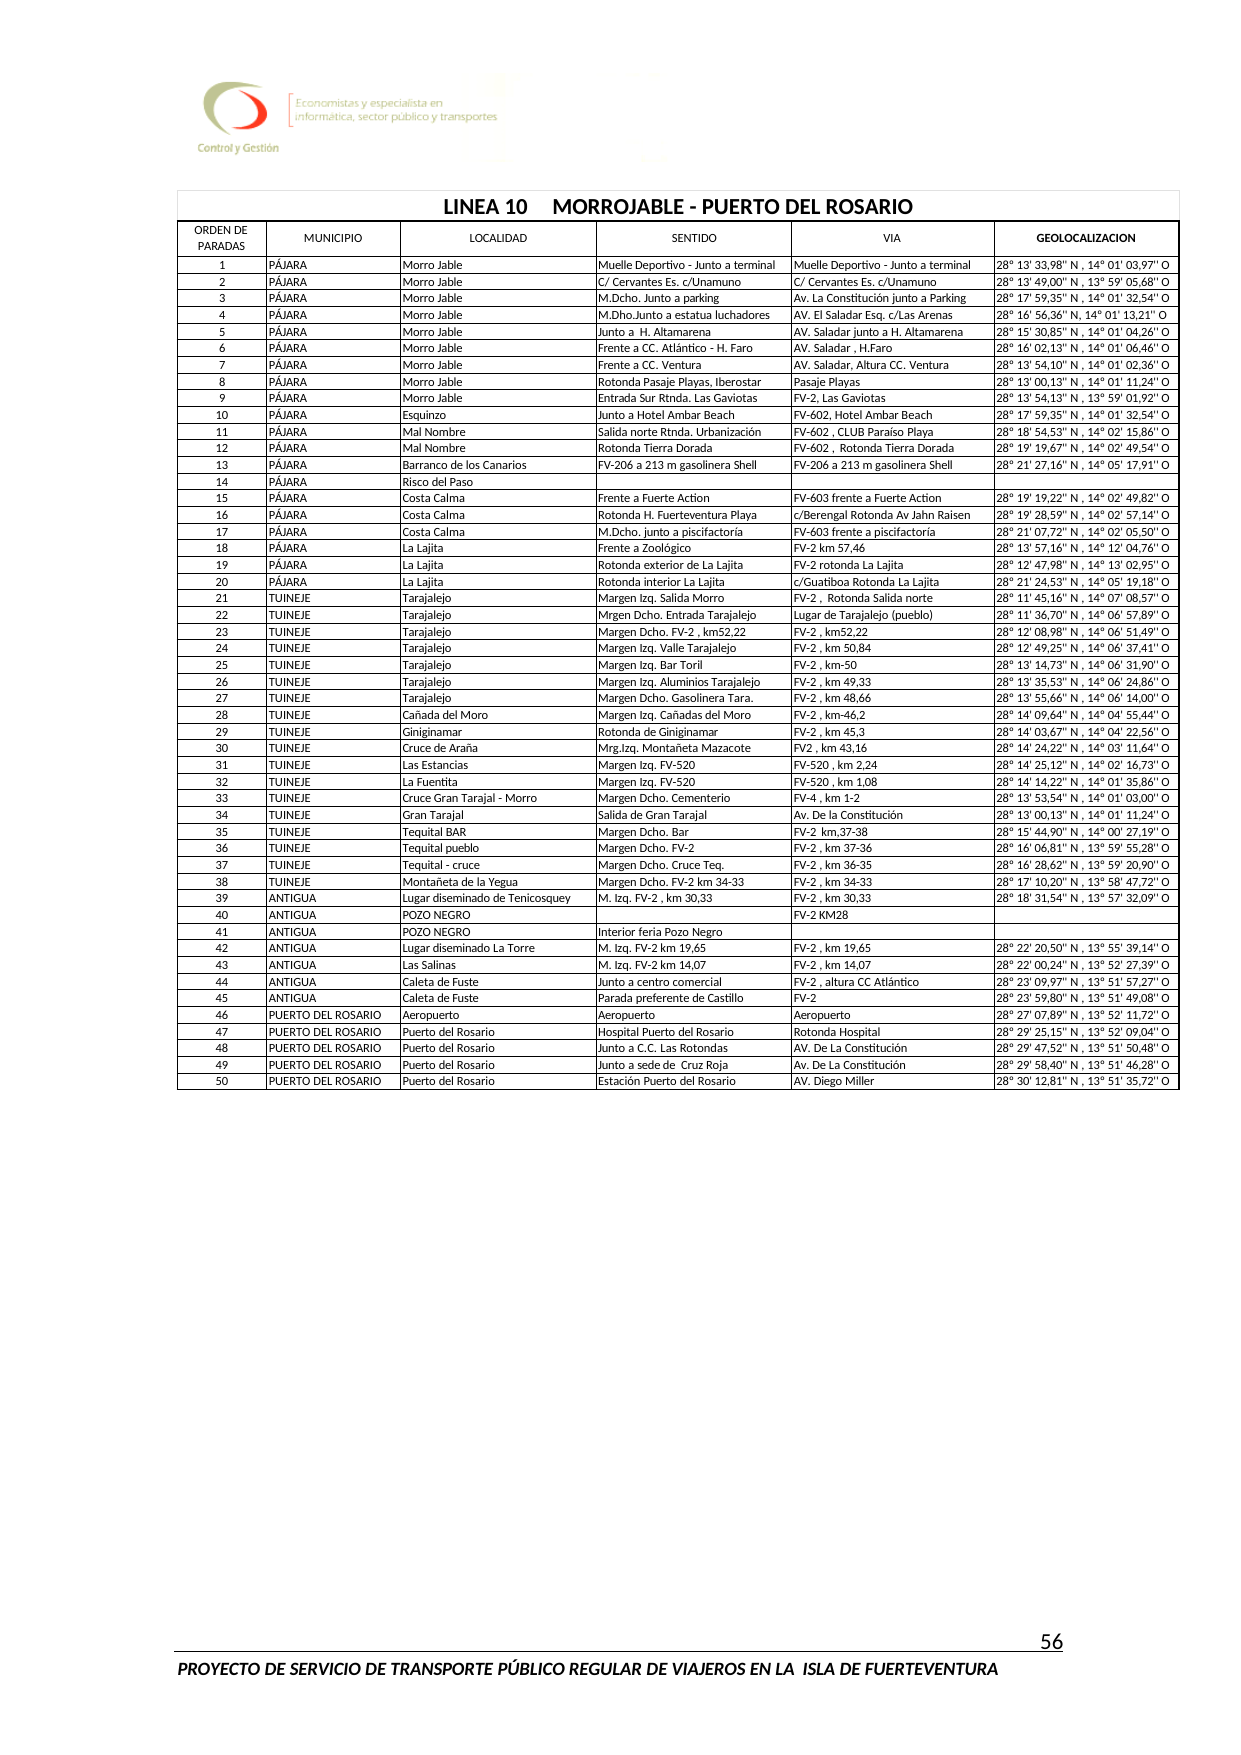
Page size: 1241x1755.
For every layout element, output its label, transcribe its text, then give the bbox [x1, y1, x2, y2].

table_cell Tarajalejo [401, 690, 596, 706]
table_cell 48 [178, 1040, 266, 1056]
table_cell 37 [178, 857, 266, 873]
table_cell Tequital pueblo [401, 840, 596, 856]
table_cell Morro Jable [401, 390, 596, 406]
table_cell FV-2, Las Gaviotas [792, 390, 994, 406]
table_cell FV-2 , altura CC Atlántico [792, 974, 994, 989]
table_cell 32 [178, 774, 266, 789]
table_cell 46 [178, 1007, 266, 1022]
table_cell Salida norte Rtnda. Urbanización [597, 424, 791, 439]
table_cell 33 [178, 790, 266, 806]
table_cell PÁJARA [267, 274, 400, 289]
table_cell Tequital - cruce [401, 857, 596, 873]
table_cell Frente a Zoológico [597, 540, 791, 556]
table_cell Rotonda exterior de La Lajita [597, 557, 791, 573]
table_cell 28º 22' 00,24'' N , 13º 52' 27,39'' O [995, 957, 1178, 973]
table_cell Puerto del Rosario [401, 1074, 596, 1089]
table_cell 28º 17' 59,35'' N , 14º 01' 32,54'' O [995, 290, 1178, 306]
table_cell Risco del Paso [401, 474, 596, 489]
table_cell Aeropuerto [401, 1007, 596, 1022]
table_cell 43 [178, 957, 266, 973]
table_cell 38 [178, 874, 266, 889]
table_cell Margen Dcho. Bar [597, 824, 791, 839]
table_cell M. Izq. FV-2 km 19,65 [597, 940, 791, 956]
table_cell Margen Izq. Bar Toril [597, 657, 791, 673]
table_cell 28º 13' 54,10'' N , 14º 01' 02,36'' O [995, 357, 1178, 373]
table_cell 28º 13' 00,13'' N , 14º 01' 11,24'' O [995, 374, 1178, 389]
table_cell [597, 907, 791, 923]
table_cell FV-2 , km 48,66 [792, 690, 994, 706]
table_cell POZO NEGRO [401, 924, 596, 939]
table_cell LOCALIDAD [401, 222, 596, 256]
table_cell Margen Izq. Aluminios Tarajalejo [597, 674, 791, 689]
table_cell 23 [178, 624, 266, 639]
table_cell TUINEJE [267, 724, 400, 739]
table_cell M. Izq. FV-2 km 14,07 [597, 957, 791, 973]
table_cell Morro Jable [401, 357, 596, 373]
table_cell Margen Izq. Valle Tarajalejo [597, 640, 791, 656]
table_cell Tequital BAR [401, 824, 596, 839]
table_cell TUINEJE [267, 690, 400, 706]
table_cell Cañada del Moro [401, 707, 596, 723]
table_cell 44 [178, 974, 266, 989]
table_cell 28º 14' 24,22'' N , 14º 03' 11,64'' O [995, 740, 1178, 756]
table_cell 28º 13' 54,13'' N , 13º 59' 01,92'' O [995, 390, 1178, 406]
table_cell 14 [178, 474, 266, 489]
table_cell 34 [178, 807, 266, 823]
table_cell FV-520 , km 1,08 [792, 774, 994, 789]
table_cell 50 [178, 1074, 266, 1089]
table_cell [792, 924, 994, 939]
table_cell 28º 13' 53,54'' N , 14º 01' 03,00'' O [995, 790, 1178, 806]
table_cell FV-2 , km-46,2 [792, 707, 994, 723]
table_cell 28º 16' 06,81'' N , 13º 59' 55,28'' O [995, 840, 1178, 856]
table_cell Mrg.Izq. Montañeta Mazacote [597, 740, 791, 756]
table_cell Morro Jable [401, 324, 596, 339]
table_cell FV-4 , km 1-2 [792, 790, 994, 806]
table_cell PÁJARA [267, 407, 400, 423]
table_cell Morro Jable [401, 290, 596, 306]
table_cell M. Izq. FV-2 , km 30,33 [597, 890, 791, 906]
table_cell AV. Saladar junto a H. Altamarena [792, 324, 994, 339]
table_cell Tarajalejo [401, 607, 596, 623]
table_cell 20 [178, 574, 266, 589]
table_cell 28º 29' 58,40'' N , 13º 51' 46,28'' O [995, 1057, 1178, 1072]
table_cell 28º 12' 47,98'' N , 14º 13' 02,95'' O [995, 557, 1178, 573]
table_cell Muelle Deportivo - Junto a terminal [792, 257, 994, 273]
table_cell POZO NEGRO [401, 907, 596, 923]
table_cell ANTIGUA [267, 974, 400, 989]
table_cell 17 [178, 524, 266, 539]
table_cell 28º 21' 24,53'' N , 14º 05' 19,18'' O [995, 574, 1178, 589]
table_cell La Lajita [401, 540, 596, 556]
table_cell PUERTO DEL ROSARIO [267, 1024, 400, 1039]
table_cell Estación Puerto del Rosario [597, 1074, 791, 1089]
table_cell FV-2 , km 34-33 [792, 874, 994, 889]
table_cell TUINEJE [267, 640, 400, 656]
table_cell TUINEJE [267, 874, 400, 889]
table_cell [995, 474, 1178, 489]
table_cell TUINEJE [267, 657, 400, 673]
table_cell M.Dho.Junto a estatua luchadores [597, 307, 791, 323]
table_cell 5 [178, 324, 266, 339]
table_cell Margen Izq. FV-520 [597, 757, 791, 773]
table_cell Frente a Fuerte Action [597, 490, 791, 506]
table_cell 28º 15' 44,90'' N , 14º 00' 27,19'' O [995, 824, 1178, 839]
table_cell PÁJARA [267, 474, 400, 489]
table_cell Rotonda Tierra Dorada [597, 440, 791, 456]
table_cell Lugar diseminado La Torre [401, 940, 596, 956]
table_cell TUINEJE [267, 790, 400, 806]
table_cell TUINEJE [267, 824, 400, 839]
table_cell FV-2 KM28 [792, 907, 994, 923]
table_cell FV2 , km 43,16 [792, 740, 994, 756]
table_cell PUERTO DEL ROSARIO [267, 1057, 400, 1072]
table_cell AV. Saladar , H.Faro [792, 340, 994, 356]
table_cell 28º 18' 54,53'' N , 14º 02' 15,86'' O [995, 424, 1178, 439]
table_cell [995, 907, 1178, 923]
table_cell [597, 474, 791, 489]
table_cell 28º 16' 28,62'' N , 13º 59' 20,90'' O [995, 857, 1178, 873]
table_cell Margen Dcho. FV-2 , km52,22 [597, 624, 791, 639]
table_cell 30 [178, 740, 266, 756]
table_cell 4 [178, 307, 266, 323]
table_cell AV. Saladar, Altura CC. Ventura [792, 357, 994, 373]
table_cell TUINEJE [267, 774, 400, 789]
table_cell Margen Dcho. FV-2 [597, 840, 791, 856]
table_cell TUINEJE [267, 840, 400, 856]
table_cell M.Dcho. Junto a parking [597, 290, 791, 306]
table_cell 28º 17' 59,35'' N , 14º 01' 32,54'' O [995, 407, 1178, 423]
table_cell FV-2 , km 30,33 [792, 890, 994, 906]
table_cell 28º 13' 33,98'' N , 14º 01' 03,97'' O [995, 257, 1178, 273]
table_cell FV-2 , km-50 [792, 657, 994, 673]
table_cell C/ Cervantes Es. c/Unamuno [597, 274, 791, 289]
table_cell 28º 13' 57,16'' N , 14º 12' 04,76'' O [995, 540, 1178, 556]
table_cell Gran Tarajal [401, 807, 596, 823]
table_cell 28º 12' 08,98'' N , 14º 06' 51,49'' O [995, 624, 1178, 639]
table_cell Av. De La Constitución [792, 1057, 994, 1072]
table_cell Morro Jable [401, 307, 596, 323]
table_cell AV. Diego Miller [792, 1074, 994, 1089]
table_cell 21 [178, 590, 266, 606]
table_cell PÁJARA [267, 257, 400, 273]
table_cell Rotonda de Giniginamar [597, 724, 791, 739]
table_cell 47 [178, 1024, 266, 1039]
table_cell Cruce Gran Tarajal - Morro [401, 790, 596, 806]
table_cell 28º 27' 07,89'' N , 13º 52' 11,72'' O [995, 1007, 1178, 1022]
table_cell [995, 924, 1178, 939]
table_cell AV. El Saladar Esq. c/Las Arenas [792, 307, 994, 323]
table_cell Cruce de Araña [401, 740, 596, 756]
table_cell Giniginamar [401, 724, 596, 739]
table_cell 35 [178, 824, 266, 839]
table_cell Las Salinas [401, 957, 596, 973]
table_cell Rotonda Pasaje Playas, Iberostar [597, 374, 791, 389]
table_cell Tarajalejo [401, 590, 596, 606]
table_cell Junto a H. Altamarena [597, 324, 791, 339]
table_cell Rotonda H. Fuerteventura Playa [597, 507, 791, 523]
table_cell Entrada Sur Rtnda. Las Gaviotas [597, 390, 791, 406]
table_cell Costa Calma [401, 507, 596, 523]
table_cell Morro Jable [401, 374, 596, 389]
table_cell 22 [178, 607, 266, 623]
table_cell Mal Nombre [401, 440, 596, 456]
table_cell M.Dcho. junto a piscifactoría [597, 524, 791, 539]
table_cell Morro Jable [401, 274, 596, 289]
table_cell ANTIGUA [267, 924, 400, 939]
table_cell Montañeta de la Yegua [401, 874, 596, 889]
table_cell 28º 14' 09,64'' N , 14º 04' 55,44'' O [995, 707, 1178, 723]
table_cell 24 [178, 640, 266, 656]
table_cell ORDEN DE PARADAS [178, 222, 266, 256]
table_cell La Fuentita [401, 774, 596, 789]
table_cell 28 [178, 707, 266, 723]
table_cell TUINEJE [267, 674, 400, 689]
table_cell Margen Izq. Salida Morro [597, 590, 791, 606]
table_cell PÁJARA [267, 324, 400, 339]
table_cell 28º 30' 12,81'' N , 13º 51' 35,72'' O [995, 1074, 1178, 1089]
table_cell Aeropuerto [792, 1007, 994, 1022]
table_cell Salida de Gran Tarajal [597, 807, 791, 823]
table_cell Esquinzo [401, 407, 596, 423]
table_cell PÁJARA [267, 290, 400, 306]
table_cell La Lajita [401, 574, 596, 589]
table_cell ANTIGUA [267, 940, 400, 956]
table_cell Tarajalejo [401, 657, 596, 673]
table_cell PÁJARA [267, 507, 400, 523]
table_cell 13 [178, 457, 266, 473]
table_cell Caleta de Fuste [401, 974, 596, 989]
table_cell FV-2 km,37-38 [792, 824, 994, 839]
table_cell FV-2 , km 50,84 [792, 640, 994, 656]
table_cell PÁJARA [267, 357, 400, 373]
table_cell 28º 22' 20,50'' N , 13º 55' 39,14'' O [995, 940, 1178, 956]
table_cell FV-2 , km 45,3 [792, 724, 994, 739]
table_cell 26 [178, 674, 266, 689]
table_cell Mrgen Dcho. Entrada Tarajalejo [597, 607, 791, 623]
table_cell 42 [178, 940, 266, 956]
table_cell 16 [178, 507, 266, 523]
table_cell Hospital Puerto del Rosario [597, 1024, 791, 1039]
table_cell Parada preferente de Castillo [597, 990, 791, 1006]
table_cell PÁJARA [267, 524, 400, 539]
table_cell 15 [178, 490, 266, 506]
table_cell PÁJARA [267, 490, 400, 506]
table_cell Junto a sede de Cruz Roja [597, 1057, 791, 1072]
table_cell 1 [178, 257, 266, 273]
table_cell Margen Izq. FV-520 [597, 774, 791, 789]
table_cell PÁJARA [267, 424, 400, 439]
table_cell PÁJARA [267, 457, 400, 473]
table_cell FV-602 , CLUB Paraíso Playa [792, 424, 994, 439]
table_cell Junto a C.C. Las Rotondas [597, 1040, 791, 1056]
table_cell Frente a CC. Atlántico - H. Faro [597, 340, 791, 356]
table_cell TUINEJE [267, 590, 400, 606]
table_cell SENTIDO [597, 222, 791, 256]
table_cell FV-2 , km 14,07 [792, 957, 994, 973]
table_cell 2 [178, 274, 266, 289]
table_cell 28º 13' 49,00'' N , 13º 59' 05,68'' O [995, 274, 1178, 289]
table_cell 40 [178, 907, 266, 923]
table_cell ANTIGUA [267, 907, 400, 923]
table_cell TUINEJE [267, 857, 400, 873]
table_cell TUINEJE [267, 807, 400, 823]
table_cell 28º 13' 00,13'' N , 14º 01' 11,24'' O [995, 807, 1178, 823]
table_cell 45 [178, 990, 266, 1006]
table_cell Caleta de Fuste [401, 990, 596, 1006]
table_cell FV-2 , km52,22 [792, 624, 994, 639]
table_cell 27 [178, 690, 266, 706]
table_cell ANTIGUA [267, 990, 400, 1006]
table_cell Tarajalejo [401, 624, 596, 639]
table_cell Frente a CC. Ventura [597, 357, 791, 373]
table_cell FV-603 frente a Fuerte Action [792, 490, 994, 506]
table_cell Costa Calma [401, 490, 596, 506]
table_cell 8 [178, 374, 266, 389]
table_cell FV-2 , km 36-35 [792, 857, 994, 873]
table_cell Av. De la Constitución [792, 807, 994, 823]
table_cell Junto a centro comercial [597, 974, 791, 989]
table_cell Las Estancias [401, 757, 596, 773]
table_cell 19 [178, 557, 266, 573]
table_cell Barranco de los Canarios [401, 457, 596, 473]
table_cell 41 [178, 924, 266, 939]
table_cell La Lajita [401, 557, 596, 573]
table_cell TUINEJE [267, 707, 400, 723]
table_cell FV-2 km 57,46 [792, 540, 994, 556]
table_cell c/Berengal Rotonda Av Jahn Raisen [792, 507, 994, 523]
table_cell PÁJARA [267, 440, 400, 456]
table_cell 25 [178, 657, 266, 673]
table_cell FV-2 , km 37-36 [792, 840, 994, 856]
table_cell 7 [178, 357, 266, 373]
table_cell 29 [178, 724, 266, 739]
table_cell [792, 474, 994, 489]
table_cell 18 [178, 540, 266, 556]
table_cell Mal Nombre [401, 424, 596, 439]
table_cell 28º 23' 59,80'' N , 13º 51' 49,08'' O [995, 990, 1178, 1006]
table_cell FV-602, Hotel Ambar Beach [792, 407, 994, 423]
table_cell 28º 21' 27,16'' N , 14º 05' 17,91'' O [995, 457, 1178, 473]
table_cell Margen Dcho. Gasolinera Tara. [597, 690, 791, 706]
table_cell 28º 13' 55,66'' N , 14º 06' 14,00'' O [995, 690, 1178, 706]
table_cell 28º 14' 25,12'' N , 14º 02' 16,73'' O [995, 757, 1178, 773]
table_cell Interior feria Pozo Negro [597, 924, 791, 939]
table_cell 28º 29' 47,52'' N , 13º 51' 50,48'' O [995, 1040, 1178, 1056]
table_cell Margen Dcho. Cruce Teq. [597, 857, 791, 873]
table_cell 28º 12' 49,25'' N , 14º 06' 37,41'' O [995, 640, 1178, 656]
table_cell 28º 29' 25,15'' N , 13º 52' 09,04'' O [995, 1024, 1178, 1039]
table_cell Puerto del Rosario [401, 1024, 596, 1039]
table_cell 28º 18' 31,54'' N , 13º 57' 32,09'' O [995, 890, 1178, 906]
table_cell VIA [792, 222, 994, 256]
table_cell AV. De La Constitución [792, 1040, 994, 1056]
table_cell Tarajalejo [401, 640, 596, 656]
table_cell PÁJARA [267, 540, 400, 556]
table_cell 28º 17' 10,20'' N , 13º 58' 47,72'' O [995, 874, 1178, 889]
table_cell 3 [178, 290, 266, 306]
table_cell FV-2 , Rotonda Salida norte [792, 590, 994, 606]
table_cell 28º 13' 35,53'' N , 14º 06' 24,86'' O [995, 674, 1178, 689]
table_cell PÁJARA [267, 390, 400, 406]
table_cell Junto a Hotel Ambar Beach [597, 407, 791, 423]
table_cell GEOLOCALIZACION [995, 222, 1178, 256]
table_cell Morro Jable [401, 340, 596, 356]
table_cell Morro Jable [401, 257, 596, 273]
table_cell 28º 19' 19,22'' N , 14º 02' 49,82'' O [995, 490, 1178, 506]
table_cell FV-206 a 213 m gasolinera Shell [597, 457, 791, 473]
table_cell Margen Izq. Cañadas del Moro [597, 707, 791, 723]
table_cell FV-2 [792, 990, 994, 1006]
table_cell PÁJARA [267, 340, 400, 356]
table_cell 28º 23' 09,97'' N , 13º 51' 57,27'' O [995, 974, 1178, 989]
table_cell Muelle Deportivo - Junto a terminal [597, 257, 791, 273]
table_cell Puerto del Rosario [401, 1040, 596, 1056]
table_cell 28º 14' 03,67'' N , 14º 04' 22,56'' O [995, 724, 1178, 739]
table_cell 28º 21' 07,72'' N , 14º 02' 05,50'' O [995, 524, 1178, 539]
table_cell PUERTO DEL ROSARIO [267, 1007, 400, 1022]
table_cell 28º 14' 14,22'' N , 14º 01' 35,86'' O [995, 774, 1178, 789]
table_cell ANTIGUA [267, 890, 400, 906]
table_cell 28º 19' 28,59'' N , 14º 02' 57,14'' O [995, 507, 1178, 523]
table_cell PÁJARA [267, 557, 400, 573]
table_cell TUINEJE [267, 757, 400, 773]
table_cell 9 [178, 390, 266, 406]
table_cell Tarajalejo [401, 674, 596, 689]
table_cell Lugar de Tarajalejo (pueblo) [792, 607, 994, 623]
table_cell 31 [178, 757, 266, 773]
table_cell 6 [178, 340, 266, 356]
table_cell Puerto del Rosario [401, 1057, 596, 1072]
table_cell FV-520 , km 2,24 [792, 757, 994, 773]
table_cell TUINEJE [267, 607, 400, 623]
table_cell ANTIGUA [267, 957, 400, 973]
table_cell FV-2 rotonda La Lajita [792, 557, 994, 573]
table_cell Av. La Constitución junto a Parking [792, 290, 994, 306]
table_cell 49 [178, 1057, 266, 1072]
table_cell Rotonda Hospital [792, 1024, 994, 1039]
table_cell 28º 11' 45,16'' N , 14º 07' 08,57'' O [995, 590, 1178, 606]
table_cell 28º 16' 56,36'' N, 14º 01' 13,21'' O [995, 307, 1178, 323]
table_cell FV-2 , km 19,65 [792, 940, 994, 956]
table_cell TUINEJE [267, 740, 400, 756]
table_cell PÁJARA [267, 307, 400, 323]
table_cell TUINEJE [267, 624, 400, 639]
table_cell C/ Cervantes Es. c/Unamuno [792, 274, 994, 289]
table_cell PÁJARA [267, 574, 400, 589]
table_cell FV-206 a 213 m gasolinera Shell [792, 457, 994, 473]
table_cell 28º 11' 36,70'' N , 14º 06' 57,89'' O [995, 607, 1178, 623]
table_header LINEA 10 MORROJABLE - PUERTO DEL ROSARIO [178, 191, 1179, 220]
table_cell FV-603 frente a piscifactoría [792, 524, 994, 539]
table_cell FV-2 , km 49,33 [792, 674, 994, 689]
table_cell MUNICIPIO [267, 222, 400, 256]
table_cell Margen Dcho. FV-2 km 34-33 [597, 874, 791, 889]
table_cell 28º 15' 30,85'' N , 14º 01' 04,26'' O [995, 324, 1178, 339]
table_cell FV-602 , Rotonda Tierra Dorada [792, 440, 994, 456]
table_cell 28º 19' 19,67'' N , 14º 02' 49,54'' O [995, 440, 1178, 456]
table_cell 28º 16' 02,13'' N , 14º 01' 06,46'' O [995, 340, 1178, 356]
table_cell 12 [178, 440, 266, 456]
table_cell 28º 13' 14,73'' N , 14º 06' 31,90'' O [995, 657, 1178, 673]
table_cell 39 [178, 890, 266, 906]
table_cell PÁJARA [267, 374, 400, 389]
table_cell 11 [178, 424, 266, 439]
table_cell 36 [178, 840, 266, 856]
table_cell Margen Dcho. Cementerio [597, 790, 791, 806]
table_cell Pasaje Playas [792, 374, 994, 389]
table_cell 10 [178, 407, 266, 423]
table_cell Aeropuerto [597, 1007, 791, 1022]
table_cell PUERTO DEL ROSARIO [267, 1040, 400, 1056]
table_cell Rotonda interior La Lajita [597, 574, 791, 589]
table_cell Lugar diseminado de Tenicosquey [401, 890, 596, 906]
table_cell Costa Calma [401, 524, 596, 539]
table_cell PUERTO DEL ROSARIO [267, 1074, 400, 1089]
table_cell c/Guatiboa Rotonda La Lajita [792, 574, 994, 589]
